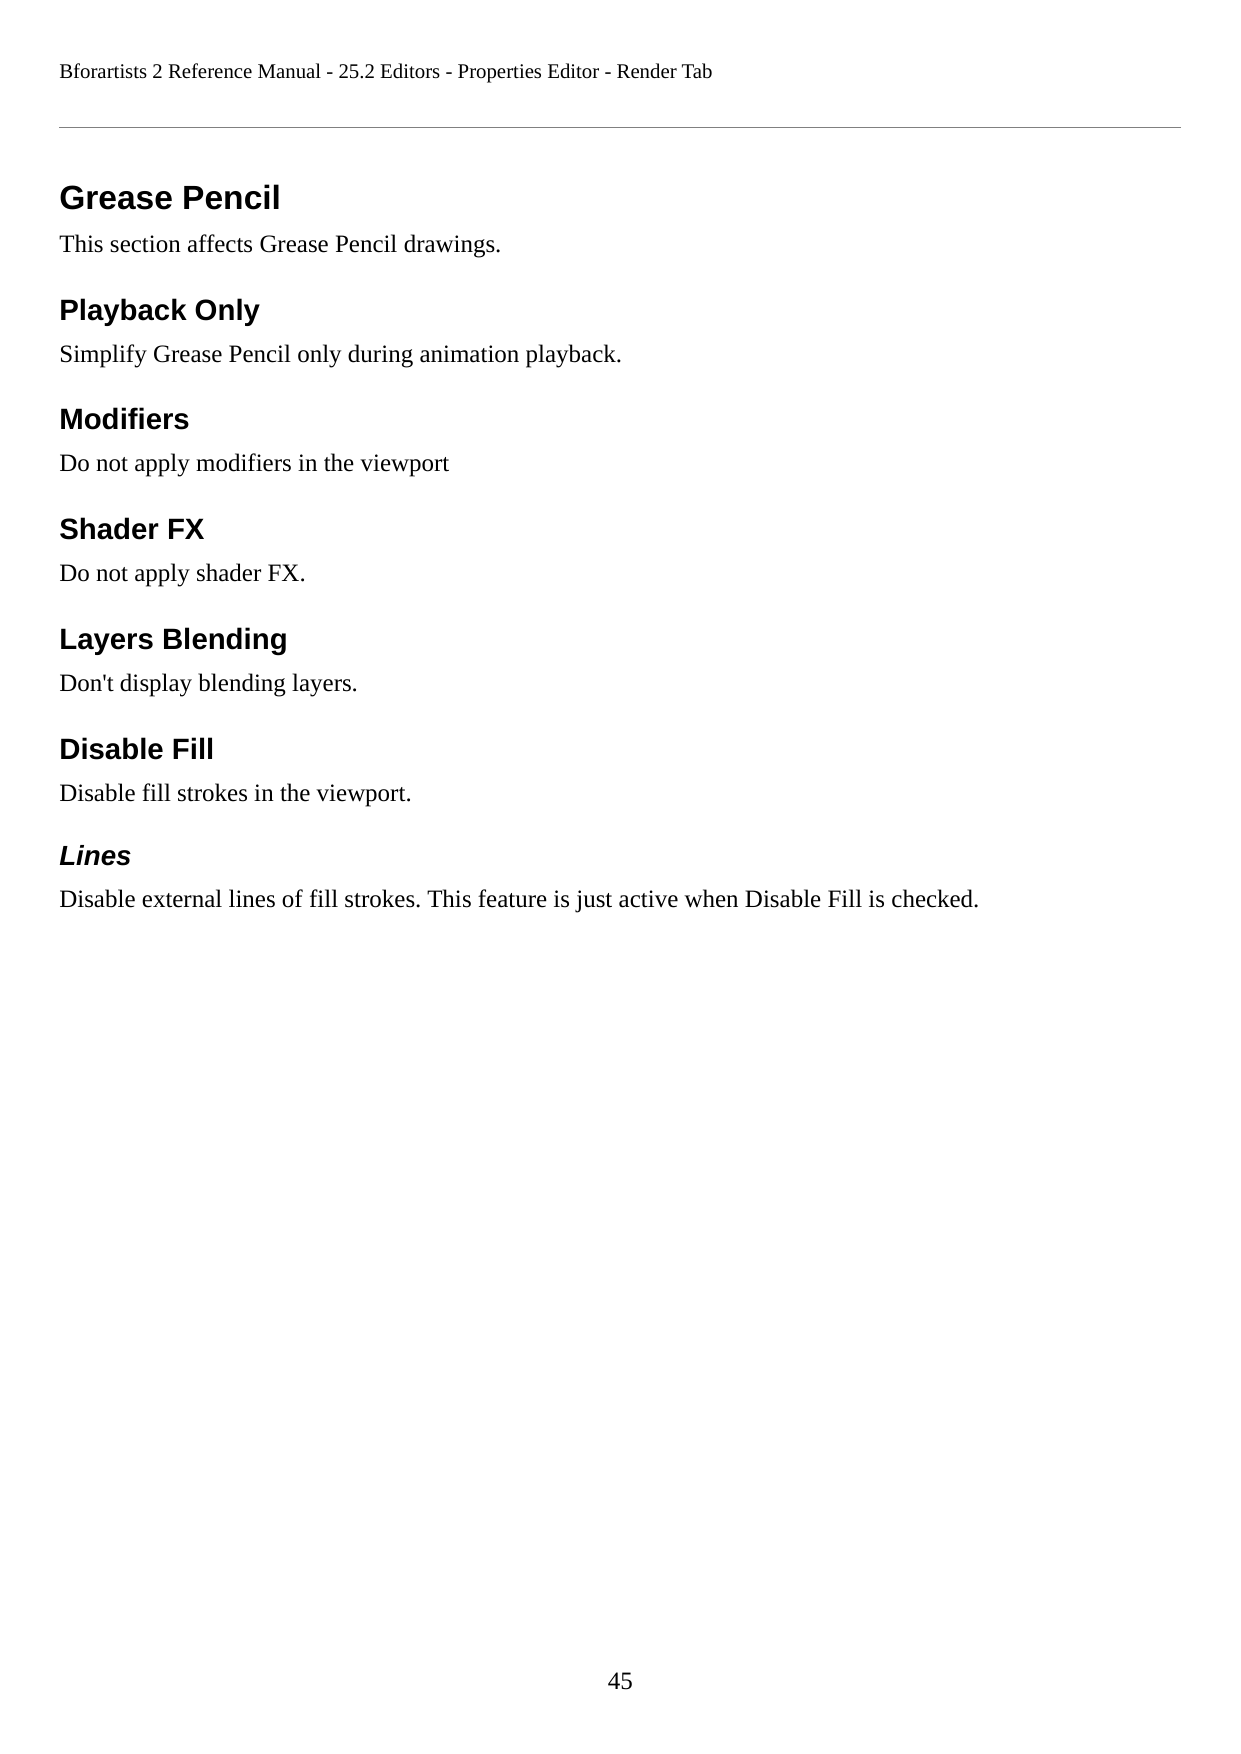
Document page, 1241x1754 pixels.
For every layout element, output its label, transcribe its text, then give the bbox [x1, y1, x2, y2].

subtitle Layers Blending [59, 622, 1181, 656]
text This section affects Grease Pencil drawings. [59, 229, 1181, 257]
subtitle Lines [59, 840, 1181, 872]
text Do not apply modifiers in the viewport [59, 448, 1181, 477]
subtitle Shader FX [59, 512, 1181, 546]
subtitle Modifiers [59, 402, 1181, 436]
text Do not apply shader FX. [59, 558, 1181, 587]
text Don't display blending layers. [59, 668, 1181, 697]
text Simplify Grease Pencil only during animation playback. [59, 339, 1181, 367]
text Disable external lines of fill strokes. This feature is just active when Disable Fill is checked. [59, 884, 1181, 913]
subtitle Grease Pencil [59, 178, 1181, 216]
text Disable fill strokes in the viewport. [59, 778, 1181, 807]
subtitle Disable Fill [59, 732, 1181, 766]
subtitle Playback Only [59, 292, 1181, 326]
